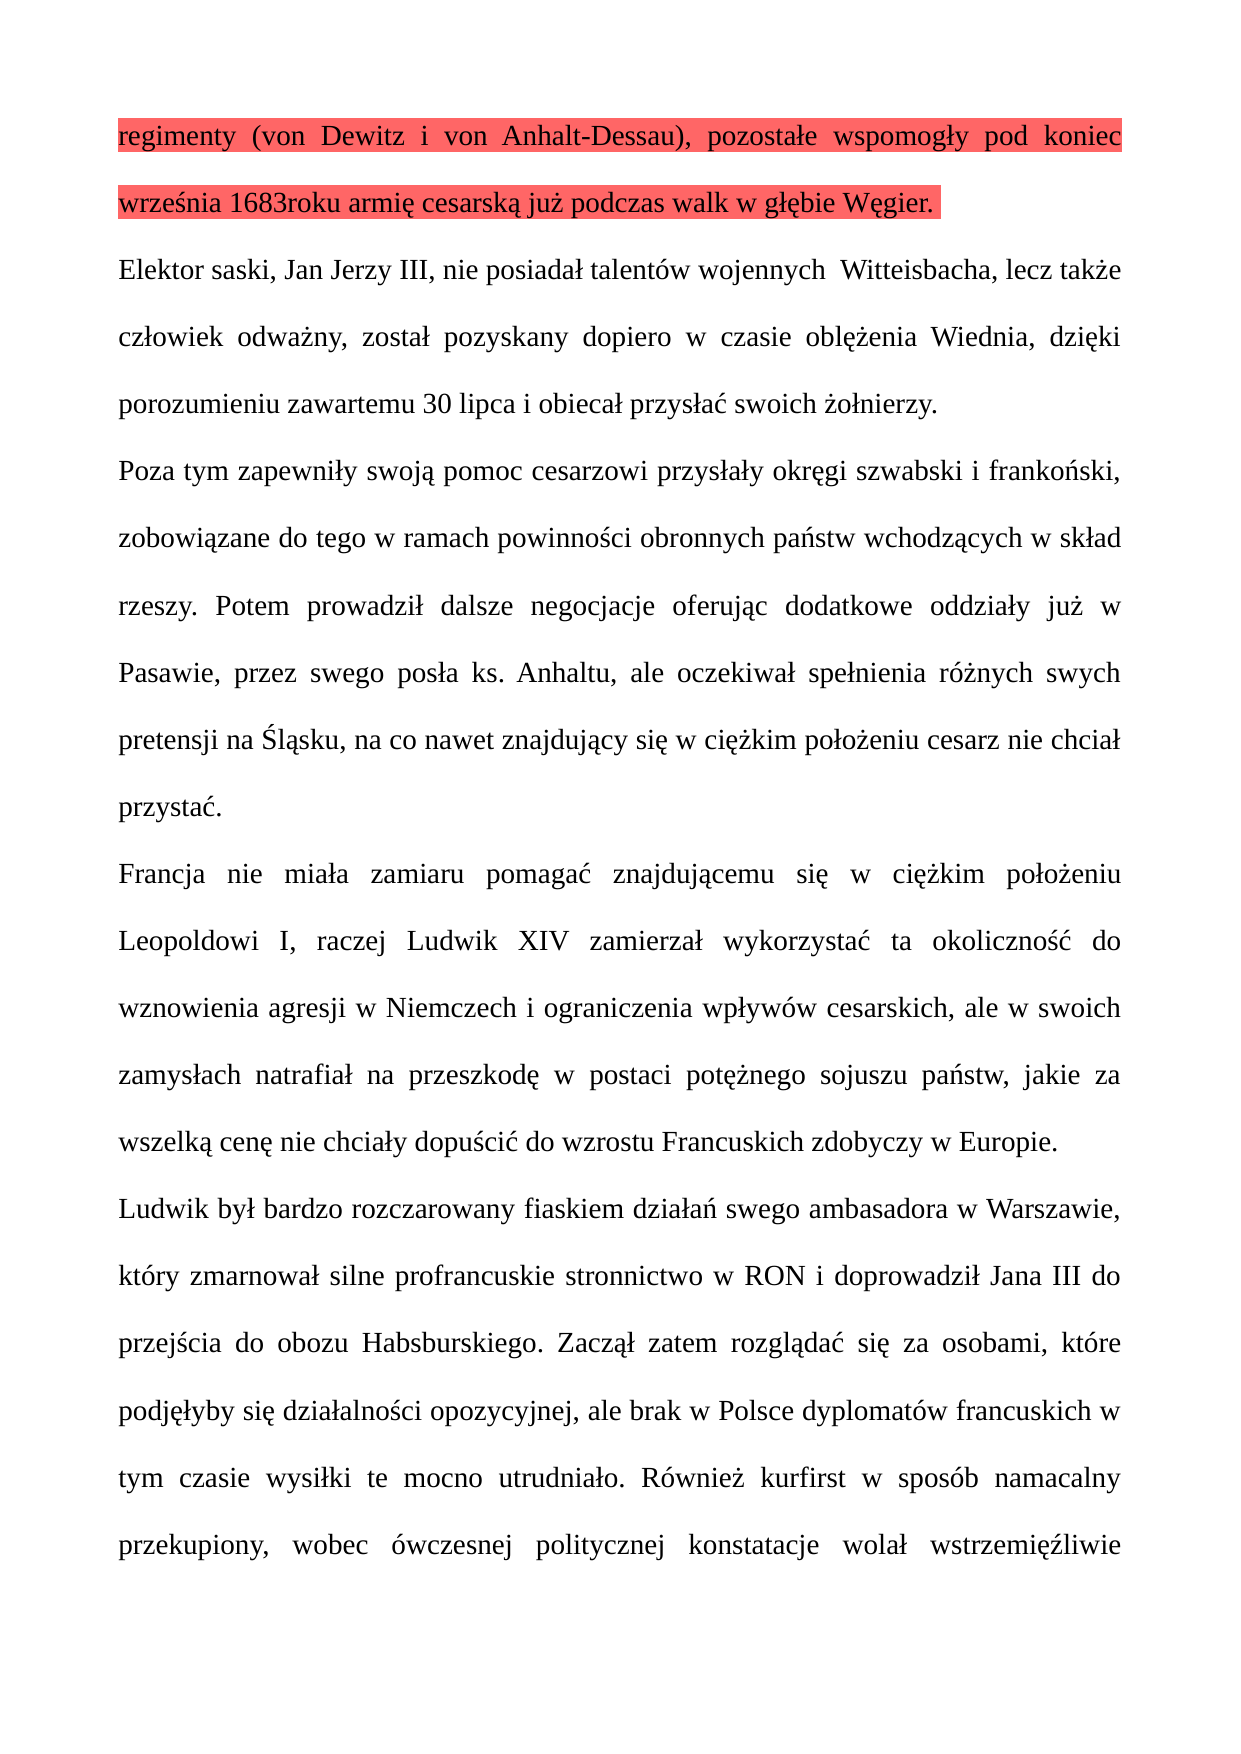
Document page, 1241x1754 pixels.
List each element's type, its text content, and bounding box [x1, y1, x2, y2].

text Ludwik był bardzo rozczarowany fiaskiem działań swego ambasadora w Warszawie, który zmarnował silne profrancuskie stronnictwo w RON i doprowadził Jana III do przejścia do obozu Habsburskiego. Zaczął zatem rozglądać się za osobami, które podjęłyby się działalności opozycyjnej, ale brak w Polsce dyplomatów francuskich w tym czasie wysiłki te mocno utrudniało. Również kurfirst w sposób namacalny przekupiony, wobec ówczesnej politycznej konstatacje wolał wstrzemięźliwie [118, 1191, 1122, 1560]
text Poza tym zapewniły swoją pomoc cesarzowi przysłały okręgi szwabski i frankoński, zobowiązane do tego w ramach powinności obronnych państw wchodzących w skład rzeszy. Potem prowadził dalsze negocjacje oferując dodatkowe oddziały już w Pasawie, przez swego posła ks. Anhaltu, ale oczekiwał spełnienia różnych swych pretensji na Śląsku, na co nawet znajdujący się w ciężkim położeniu cesarz nie chciał przystać. [118, 453, 1122, 822]
text Elektor saski, Jan Jerzy III, nie posiadał talentów wojennych Witteisbacha, lecz także człowiek odważny, został pozyskany dopiero w czasie oblężenia Wiednia, dzięki porozumieniu zawartemu 30 lipca i obiecał przysłać swoich żołnierzy. [118, 252, 1122, 420]
text Francja nie miała zamiaru pomagać znajdującemu się w ciężkim położeniu Leopoldowi I, raczej Ludwik XIV zamierzał wykorzystać ta okoliczność do wznowienia agresji w Niemczech i ograniczenia wpływów cesarskich, ale w swoich zamysłach natrafiał na przeszkodę w postaci potężnego sojuszu państw, jakie za wszelką cenę nie chciały dopuścić do wzrostu Francuskich zdobyczy w Europie. [118, 856, 1122, 1158]
text regimenty (von Dewitz i von Anhalt-Dessau), pozostałe wspomogły pod koniec września 1683roku armię cesarską już podczas walk w głębie Węgier. [118, 118, 1122, 219]
